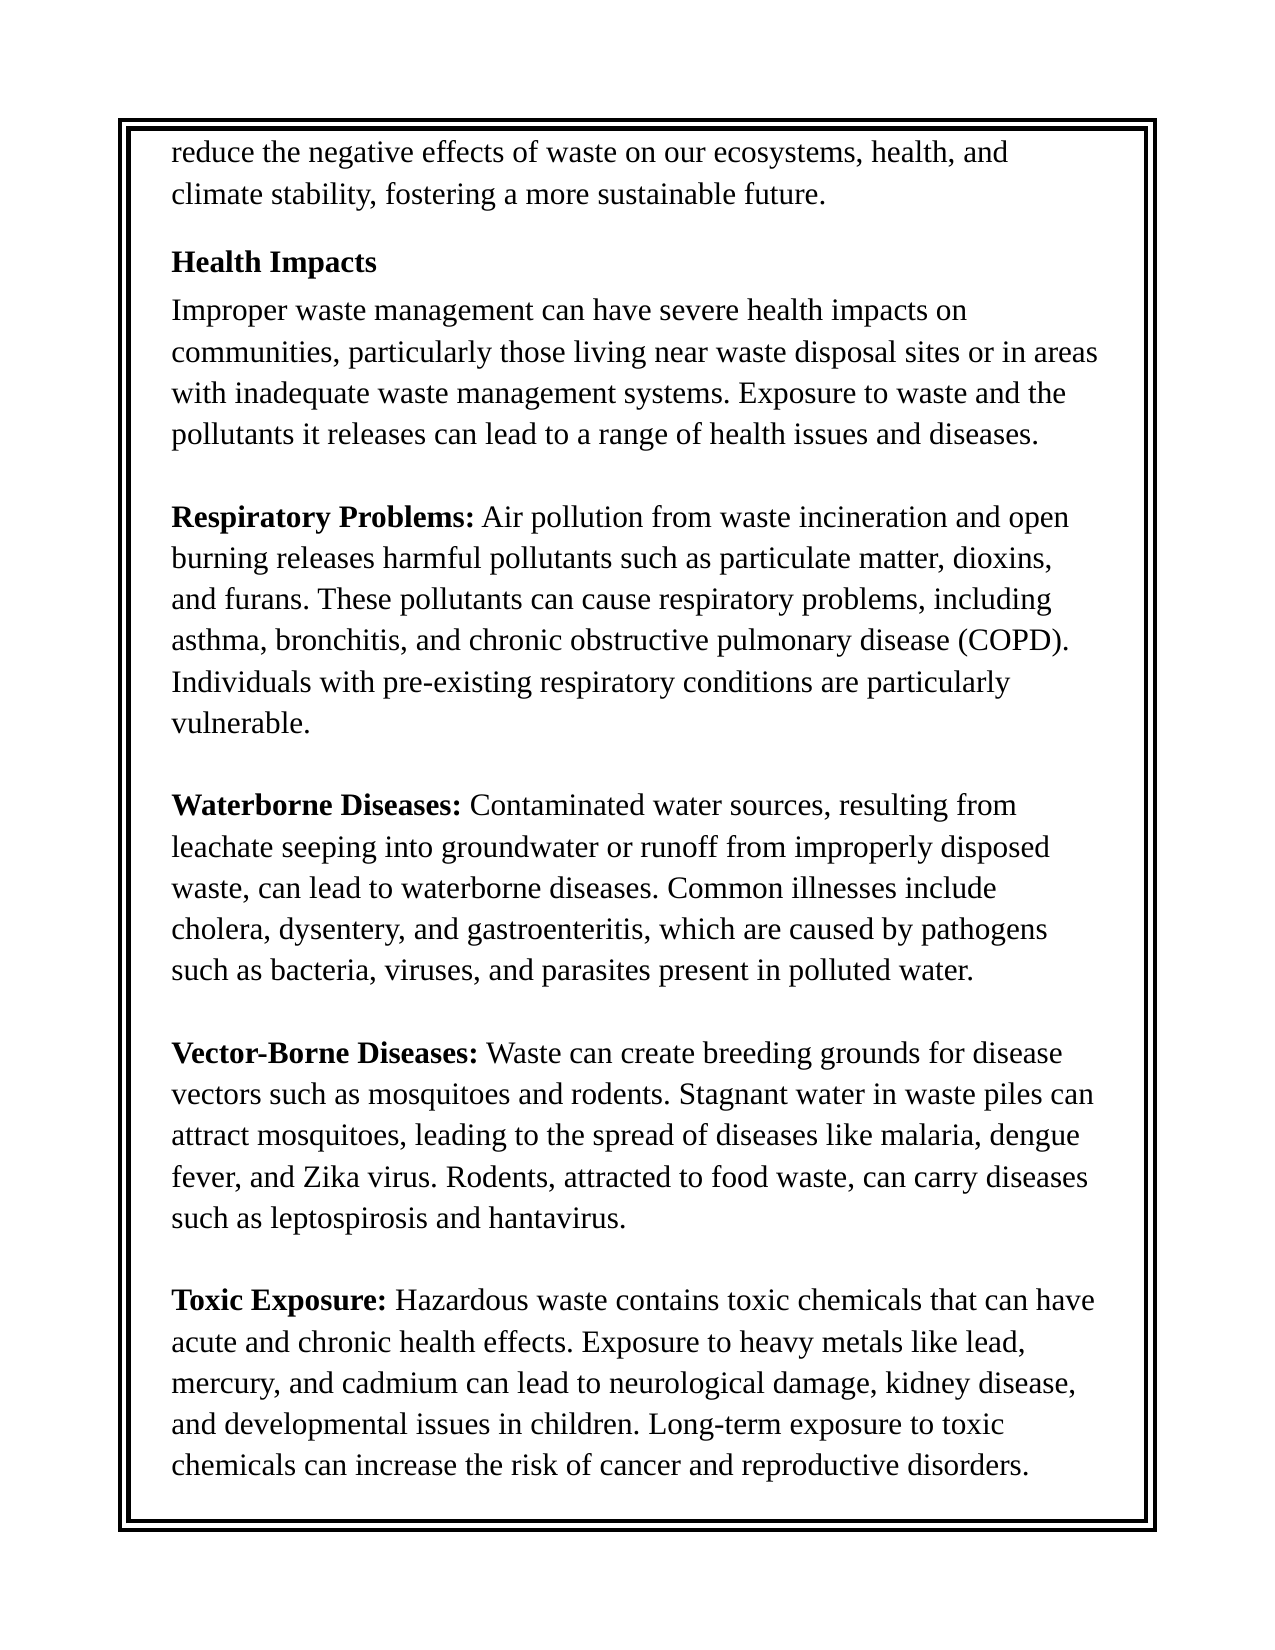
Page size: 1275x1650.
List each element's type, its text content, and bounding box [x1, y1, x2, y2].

text reduce the negative effects of waste on our ecosystems, health, and climate stability, fostering a more sustainable future. [171, 134, 1104, 211]
text Improper waste management can have severe health impacts on communities, particularly those living near waste disposal sites or in areas with inadequate waste management systems. Exposure to waste and the pollutants it releases can lead to a range of health issues and diseases. Respiratory Problems: Air pollution from waste incineration and open burning releases harmful pollutants such as particulate matter, dioxins, and furans. These pollutants can cause respiratory problems, including asthma, bronchitis, and chronic obstructive pulmonary disease (COPD). Individuals with pre-existing respiratory conditions are particularly vulnerable. Waterborne Diseases: Contaminated water sources, resulting from leachate seeping into groundwater or runoff from improperly disposed waste, can lead to waterborne diseases. Common illnesses include cholera, dysentery, and gastroenteritis, which are caused by pathogens such as bacteria, viruses, and parasites present in polluted water. Vector-Borne Diseases: Waste can create breeding grounds for disease vectors such as mosquitoes and rodents. Stagnant water in waste piles can attract mosquitoes, leading to the spread of diseases like malaria, dengue fever, and Zika virus. Rodents, attracted to food waste, can carry diseases such as leptospirosis and hantavirus. Toxic Exposure: Hazardous waste contains toxic chemicals that can have acute and chronic health effects. Exposure to heavy metals like lead, mercury, and cadmium can lead to neurological damage, kidney disease, and developmental issues in children. Long-term exposure to toxic chemicals can increase the risk of cancer and reproductive disorders. [171, 292, 1104, 1483]
subtitle Health Impacts [171, 243, 1104, 279]
